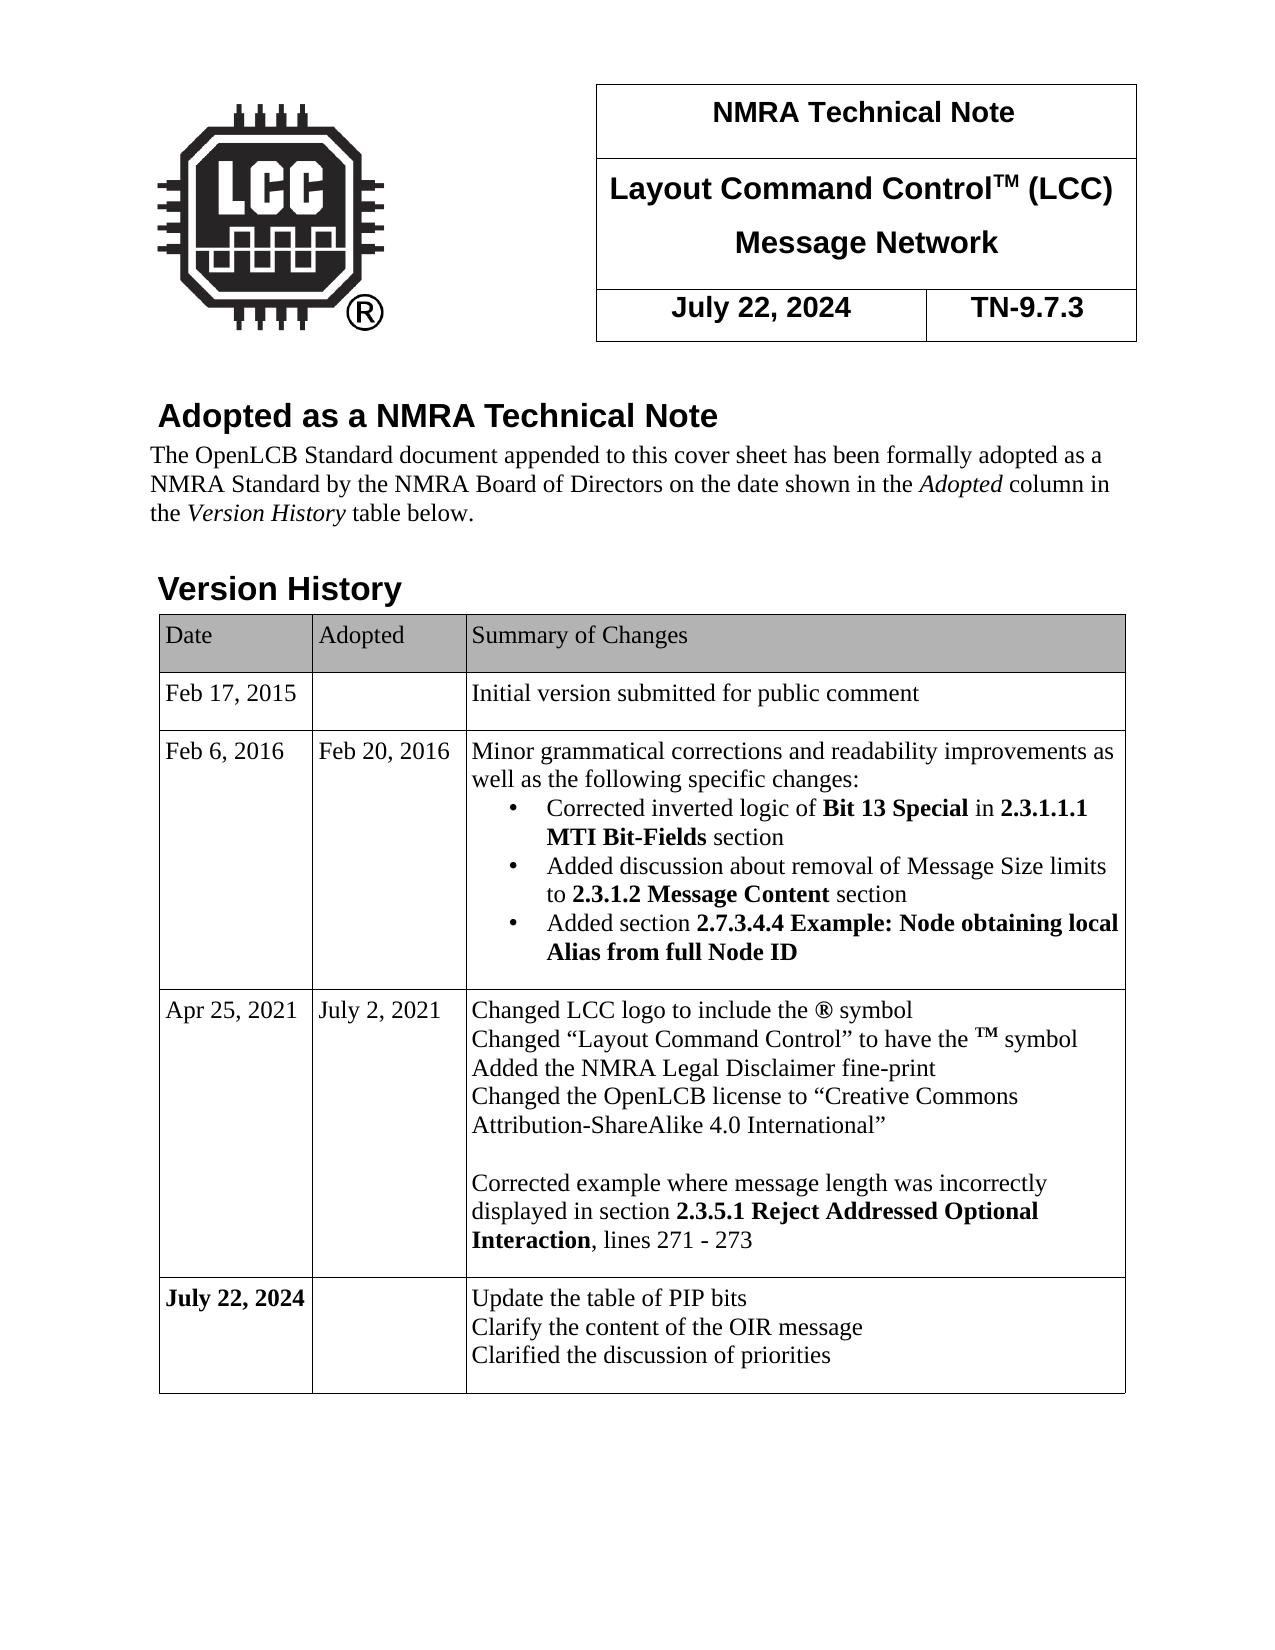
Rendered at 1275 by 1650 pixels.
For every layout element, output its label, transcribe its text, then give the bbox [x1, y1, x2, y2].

table_cell Changed LCC logo to include the ® symbol Changed “Layout Command Control” to have the TM symbol Added the NMRA Legal Disclaimer fine-print Changed the OpenLCB license to “Creative Commons Attribution-ShareAlike 4.0 International” Corrected example where message length was incorrectly displayed in section 2.3.5.1 Reject Addressed Optional Interaction, lines 271 - 273 [467, 990, 1125, 1277]
table_cell Initial version submitted for public comment [467, 673, 1125, 730]
table_cell Minor grammatical corrections and readability improvements as well as the following specific changes: Corrected inverted logic of Bit 13 Special in 2.3.1.1.1 MTI Bit-Fields section Added discussion about removal of Message Size limits to 2.3.1.2 Message Content section Added section 2.7.3.4.4 Example: Node obtaining local Alias from full Node ID [467, 731, 1125, 989]
table_header Adopted [313, 615, 466, 672]
text The OpenLCB Standard document appended to this cover sheet has been formally adopted as a NMRA Standard by the NMRA Board of Directors on the date shown in the Adopted column in the Version History table below. [150, 440, 1125, 527]
table_cell July 22, 2024 [160, 1278, 312, 1393]
table_cell Feb 17, 2015 [160, 673, 312, 730]
table_cell July 2, 2021 [313, 990, 466, 1277]
table_cell Feb 20, 2016 [313, 731, 466, 989]
table_header Date [160, 615, 312, 672]
picture [138, 85, 405, 347]
subtitle Version History [112, 569, 1125, 608]
table_cell [313, 1278, 466, 1393]
table_cell [313, 673, 466, 730]
table_cell Apr 25, 2021 [160, 990, 312, 1277]
subtitle Adopted as a NMRA Technical Note [112, 396, 1125, 434]
table_cell Feb 6, 2016 [160, 731, 312, 989]
table_header Summary of Changes [467, 615, 1125, 672]
table_cell Update the table of PIP bits Clarify the content of the OIR message Clarified the discussion of priorities [467, 1278, 1125, 1393]
